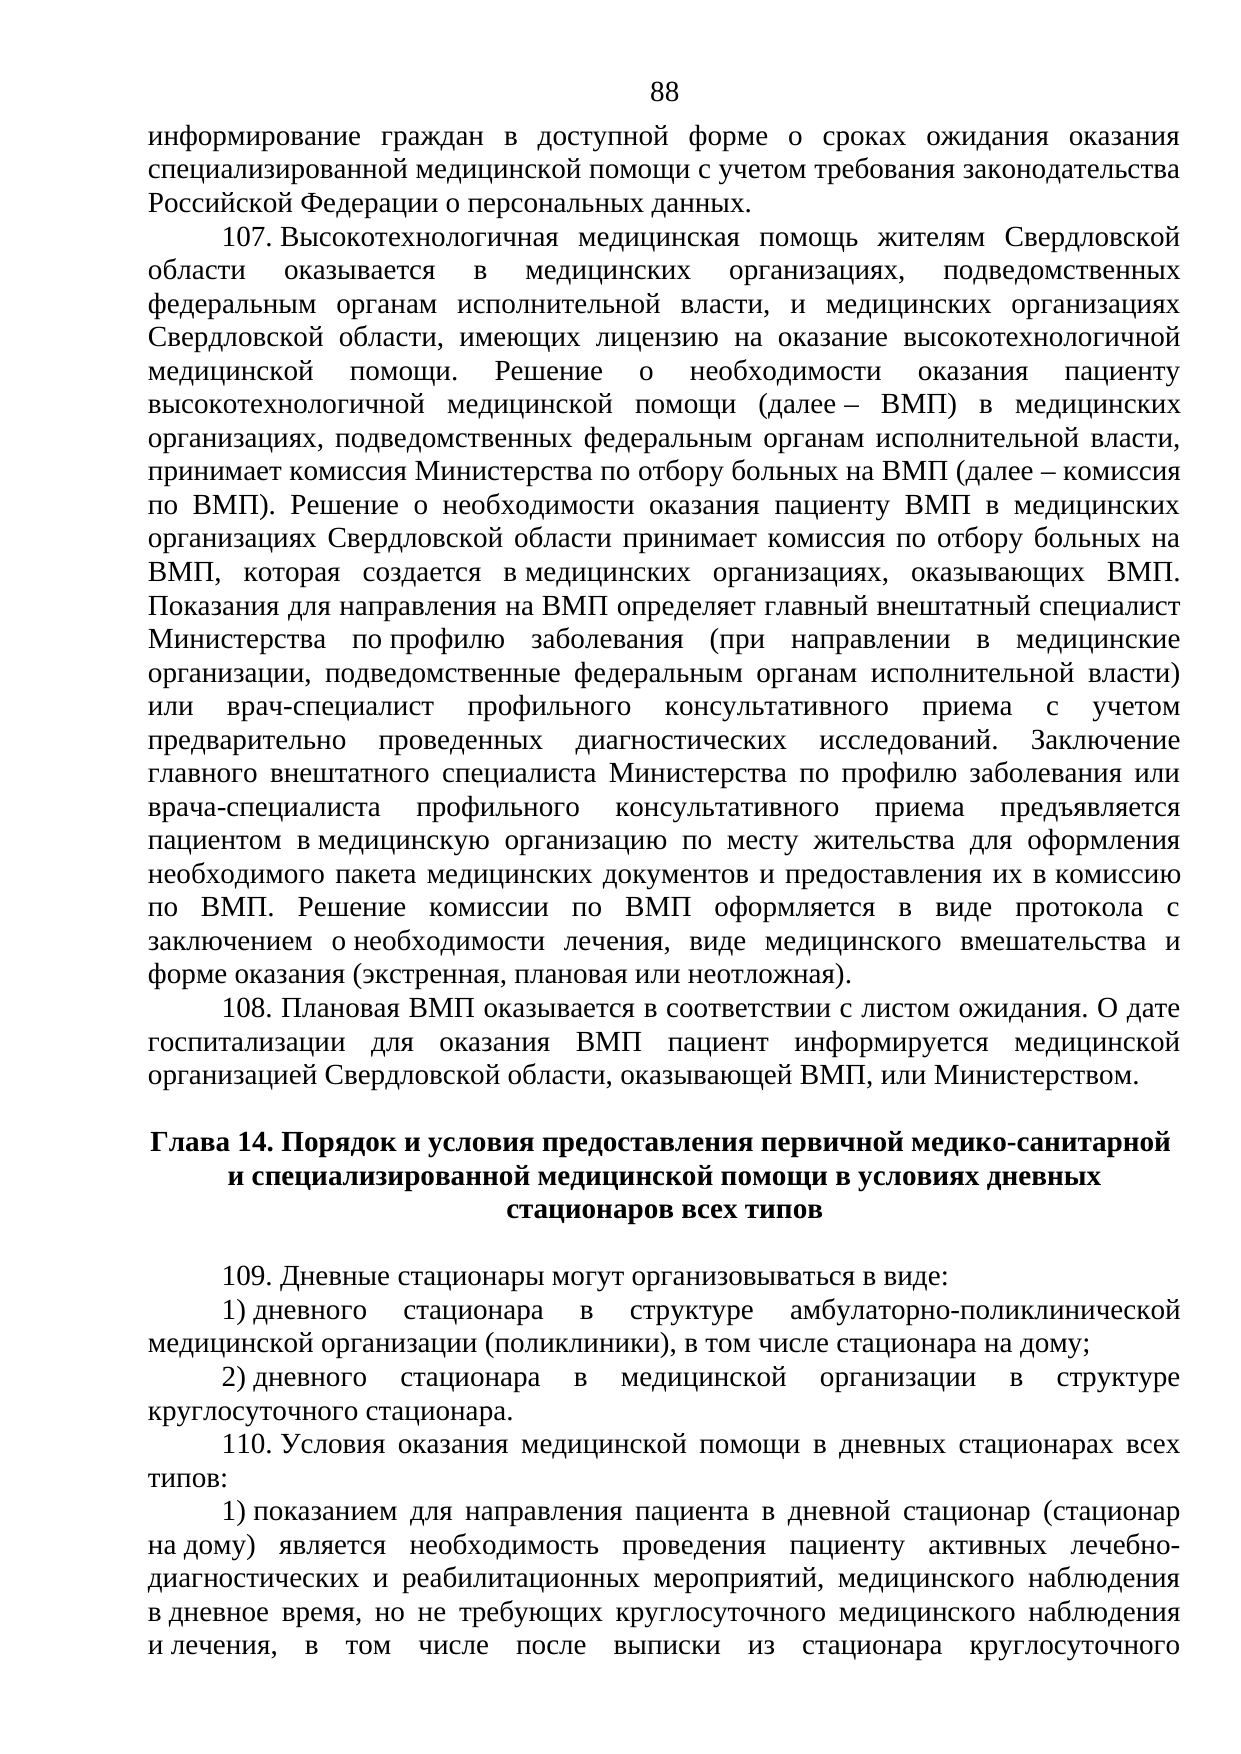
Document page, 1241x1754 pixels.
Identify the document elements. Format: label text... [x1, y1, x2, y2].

text информирование граждан в доступной форме о сроках ожидания оказания специализированной медицинской помощи с учетом требования законодательства Российской Федерации о персональных данных. [148, 118, 1181, 219]
text 1) дневного стационара в структуре амбулаторно-поликлинической медицинской организации (поликлиники), в том числе стационара на дому; [148, 1292, 1181, 1359]
text 109. Дневные стационары могут организовываться в виде: [148, 1258, 1181, 1292]
text 110. Условия оказания медицинской помощи в дневных стационарах всех типов: [148, 1426, 1181, 1493]
text 108. Плановая ВМП оказывается в соответствии с листом ожидания. О дате госпитализации для оказания ВМП пациент информируется медицинской организацией Свердловской области, оказывающей ВМП, или Министерством. [148, 990, 1181, 1091]
text 107. Высокотехнологичная медицинская помощь жителям Свердловской области оказывается в медицинских организациях, подведомственных федеральным органам исполнительной власти, и медицинских организациях Свердловской области, имеющих лицензию на оказание высокотехнологичной медицинской помощи. Решение о необходимости оказания пациенту высокотехнологичной медицинской помощи (далее – ВМП) в медицинских организациях, подведомственных федеральным органам исполнительной власти, принимает комиссия Министерства по отбору больных на ВМП (далее – комиссия по ВМП). Решение о необходимости оказания пациенту ВМП в медицинских организациях Свердловской области принимает комиссия по отбору больных на ВМП, которая создается в медицинских организациях, оказывающих ВМП. Показания для направления на ВМП определяет главный внештатный специалист Министерства по профилю заболевания (при направлении в медицинские организации, подведомственные федеральным органам исполнительной власти) или врач-специалист профильного консультативного приема с учетом предварительно проведенных диагностических исследований. Заключение главного внештатного специалиста Министерства по профилю заболевания или врача-специалиста профильного консультативного приема предъявляется пациентом в медицинскую организацию по месту жительства для оформления необходимого пакета медицинских документов и предоставления их в комиссию по ВМП. Решение комиссии по ВМП оформляется в виде протокола с заключением о необходимости лечения, виде медицинского вмешательства и форме оказания (экстренная, плановая или неотложная). [148, 219, 1181, 990]
text 1) показанием для направления пациента в дневной стационар (стационар на дому) является необходимость проведения пациенту активных лечебно-диагностических и реабилитационных мероприятий, медицинского наблюдения в дневное время, но не требующих круглосуточного медицинского наблюдения и лечения, в том числе после выписки из стационара круглосуточного [148, 1493, 1181, 1661]
text Глава 14. Порядок и условия предоставления первичной медико-санитарной и специализированной медицинской помощи в условиях дневных стационаров всех типов [148, 1124, 1181, 1225]
text 2) дневного стационара в медицинской организации в структуре круглосуточного стационара. [148, 1359, 1181, 1426]
